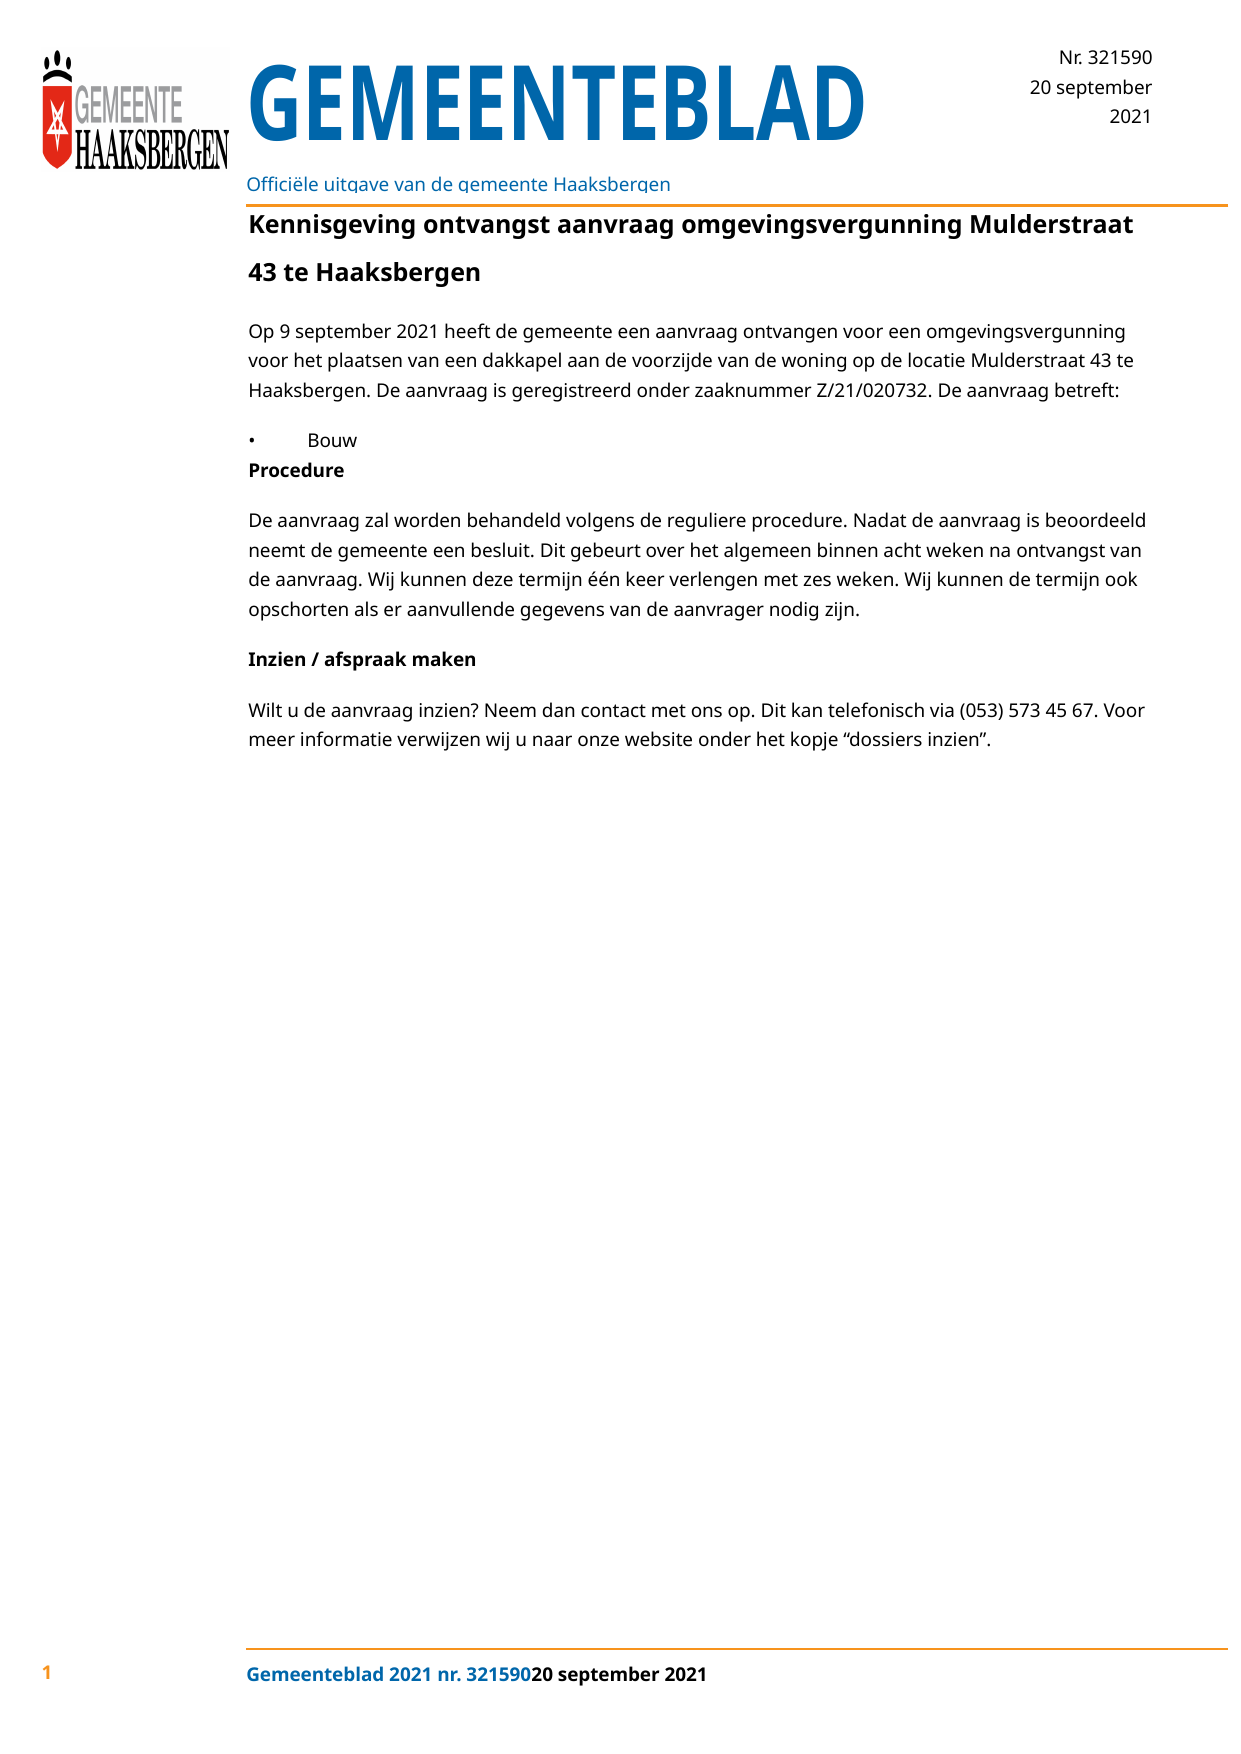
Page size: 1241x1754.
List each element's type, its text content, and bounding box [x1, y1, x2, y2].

picture [41, 47, 231, 172]
text Kennisgeving ontvangst aanvraag omgevingsvergunning Mulderstraat 43 te Haaksbergen [248, 207, 1152, 288]
text Wilt u de aanvraag inzien? Neem dan contact met ons op. Dit kan telefonisch via (053) 573 45 67. Voor meer informatie verwijzen wij u naar onze website onder het kopje “dossiers inzien”. [248, 697, 1152, 752]
text De aanvraag zal worden behandeld volgens de reguliere procedure. Nadat de aanvraag is beoordeeld neemt de gemeente een besluit. Dit gebeurt over het algemeen binnen acht weken na ontvangst van de aanvraag. Wij kunnen deze termijn één keer verlengen met zes weken. Wij kunnen de termijn ook opschorten als er aanvullende gegevens van de aanvrager nodig zijn. [248, 507, 1152, 622]
list Bouw [248, 427, 1152, 453]
text Inzien / afspraak maken [248, 647, 1152, 672]
text Procedure [248, 457, 1152, 483]
text Op 9 september 2021 heeft de gemeente een aanvraag ontvangen voor een omgevingsvergunning voor het plaatsen van een dakkapel aan de voorzijde van de woning op de locatie Mulderstraat 43 te Haaksbergen. De aanvraag is geregistreerd onder zaaknummer Z/21/020732. De aanvraag betreft: [248, 318, 1152, 403]
